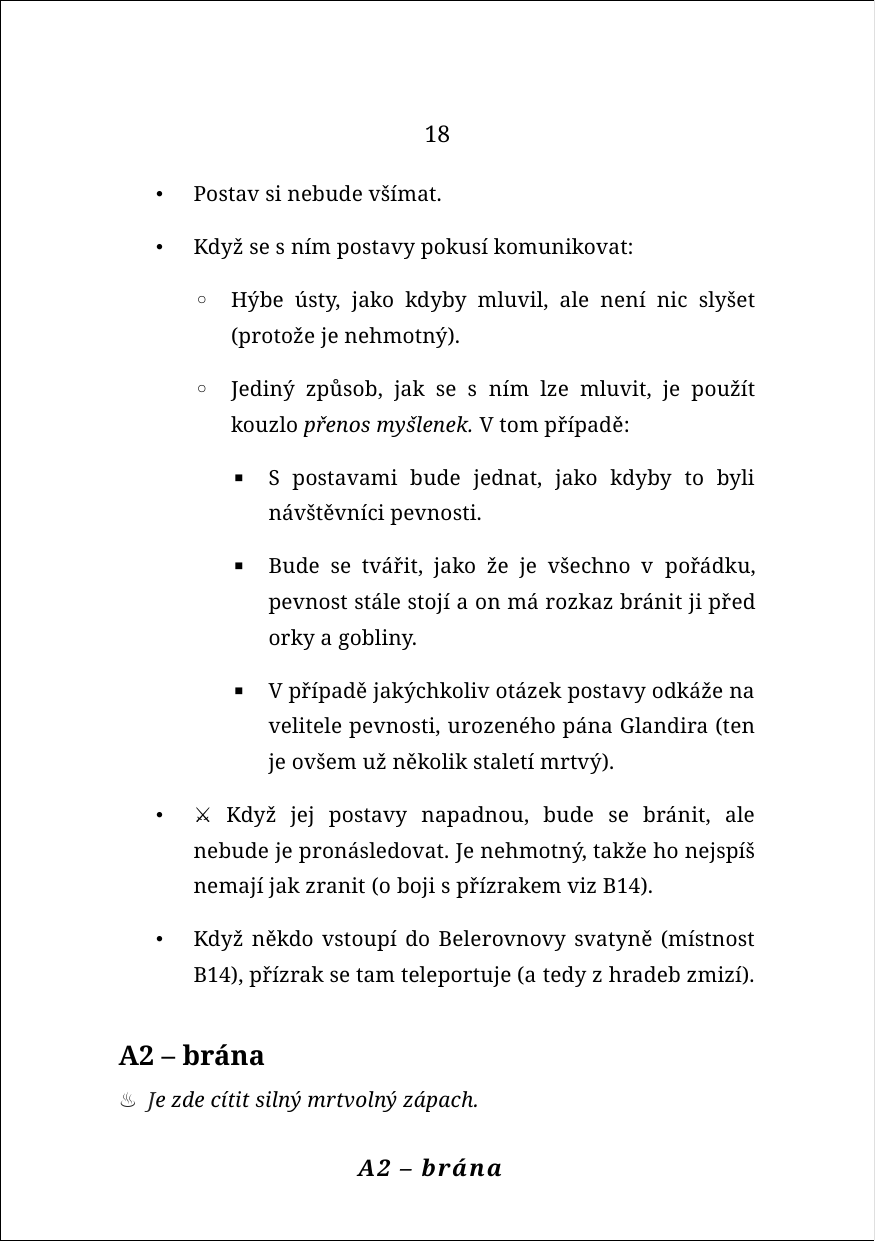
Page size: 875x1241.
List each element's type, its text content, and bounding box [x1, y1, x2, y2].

list S⁠ postavami bude jednat, jako kdyby to byli návštěvníci pevnosti. [231, 463, 756, 527]
list Když někdo vstoupí do Belerovnovy svatyně (místnost B14), přízrak se tam teleportuje (a⁠ tedy z⁠ hradeb zmizí). [156, 924, 756, 988]
list Hýbe ústy, jako kdyby mluvil, ale není nic slyšet (protože je nehmotný). [193, 285, 756, 349]
list Když se s⁠ ním postavy pokusí komunikovat: [156, 232, 756, 261]
list Postav si nebude všímat. [156, 179, 756, 207]
text ♨ Je zde cítit silný mrtvolný zápach. [118, 1086, 756, 1114]
subtitle A2 – brána [118, 1037, 756, 1074]
list Jediný způsob, jak se s⁠ ním lze mluvit, je použít kouzlo přenos myšlenek. V⁠ tom případě: [193, 374, 756, 438]
list V⁠ případě jakýchkoliv otázek postavy odkáže na velitele pevnosti, urozeného pána Glandira (ten je ovšem už několik staletí mrtvý). [231, 676, 756, 775]
list Bude se tvářit, jako že je všechno v⁠ pořádku, pevnost stále stojí a⁠ on má rozkaz bránit ji před orky a⁠ gobliny. [231, 552, 756, 651]
list ⚔ Když jej postavy napadnou, bude se bránit, ale nebude je pronásledovat. Je nehmotný, takže ho nejspíš nemají jak zranit (o⁠ boji s⁠ přízrakem viz B14). [156, 800, 756, 900]
